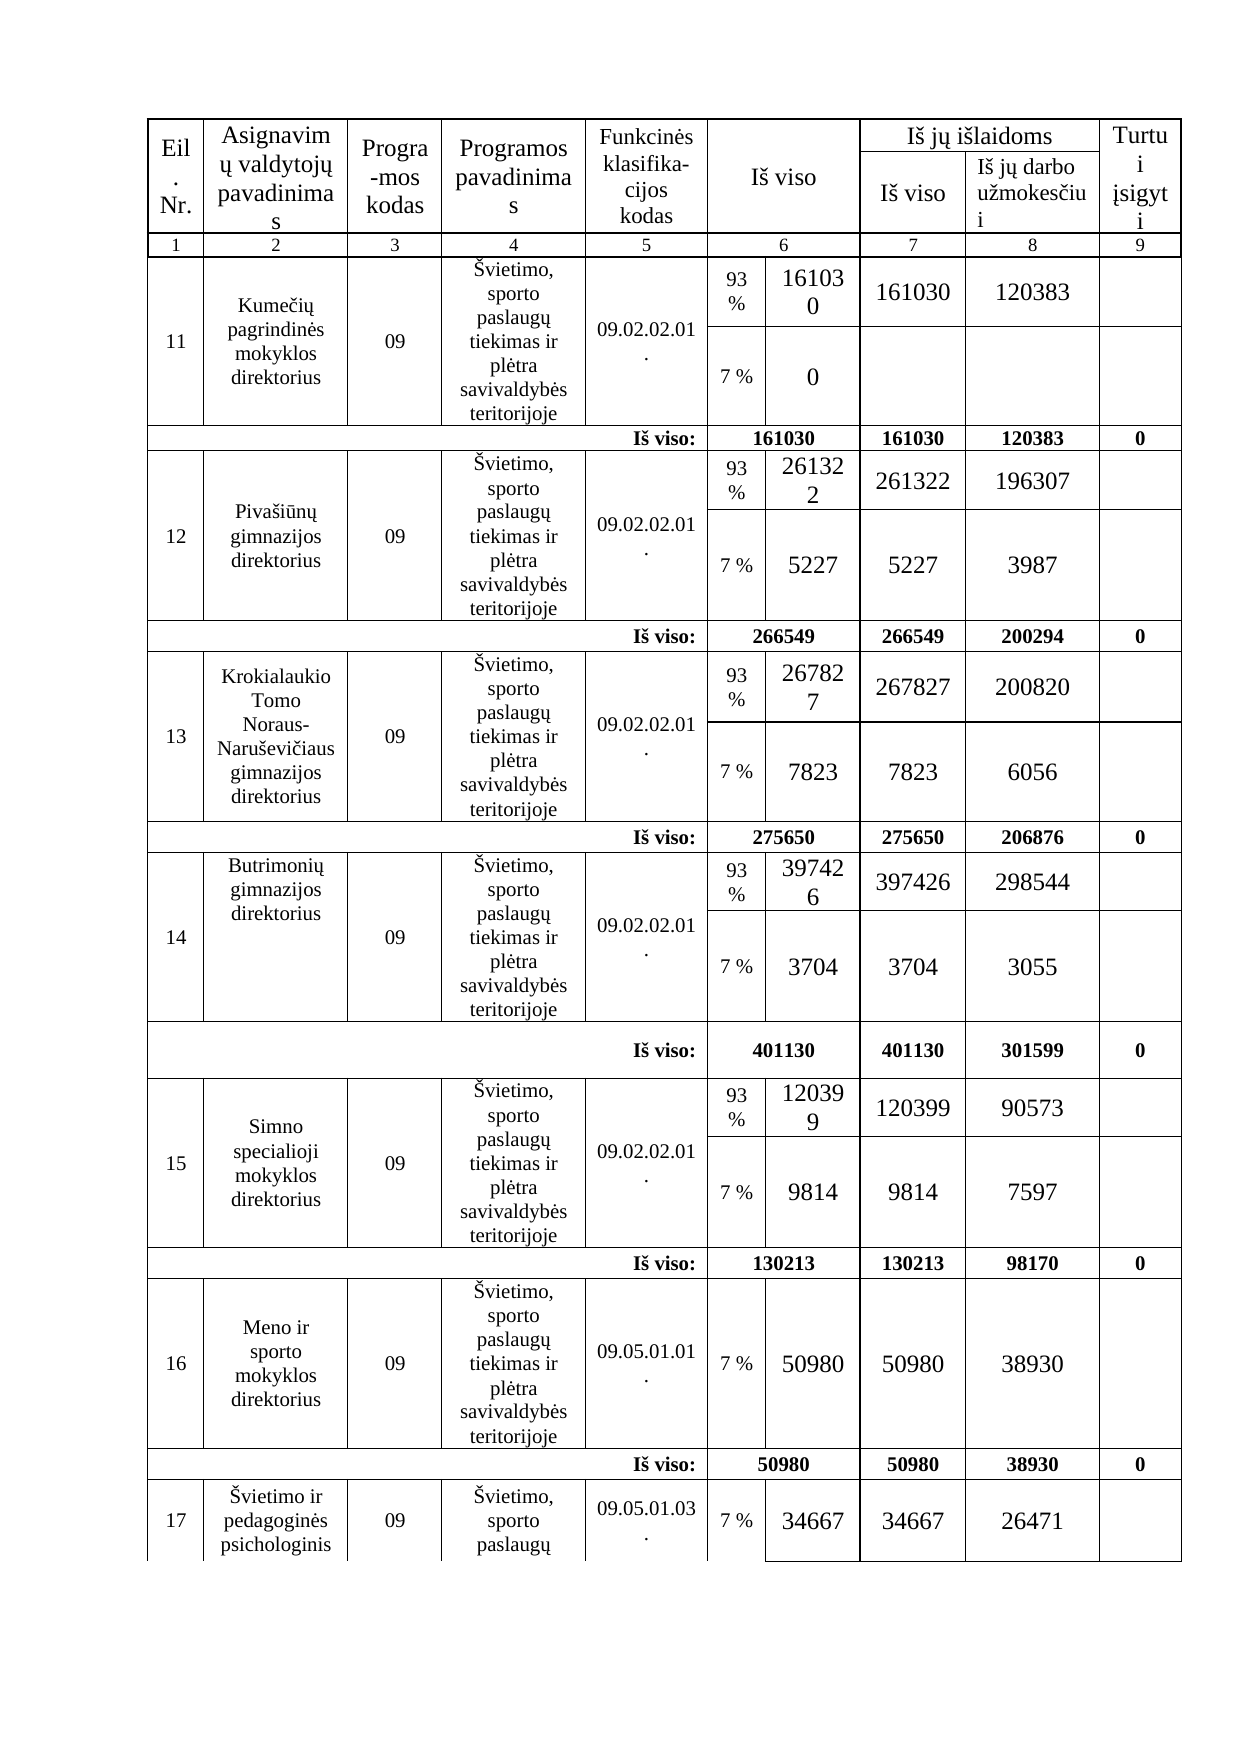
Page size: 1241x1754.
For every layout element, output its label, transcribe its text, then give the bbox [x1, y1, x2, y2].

table_cell 267827 [766, 652, 859, 721]
table_cell 200294 [966, 621, 1099, 651]
table_cell 266549 [861, 621, 965, 651]
table_cell 275650 [708, 822, 859, 852]
table_cell [1100, 510, 1181, 620]
table_cell Krokialaukio Tomo Noraus-Naruševičiaus gimnazijos direktorius [204, 652, 347, 821]
table_cell 09 [348, 1480, 441, 1561]
table_cell Iš viso: [148, 822, 707, 852]
table_cell 5 [586, 234, 707, 256]
table_cell 09 [348, 1279, 441, 1448]
table_cell 120399 [861, 1079, 965, 1136]
table_cell 09.02.02.01. [586, 652, 707, 821]
table_cell [1100, 1079, 1181, 1136]
table_cell 7 % [708, 510, 765, 620]
table_header Eil. Nr. [149, 120, 203, 232]
table_cell 2 [204, 234, 347, 256]
table_cell 50980 [766, 1279, 859, 1448]
table_cell 0 [1100, 426, 1181, 450]
table_cell 0 [1100, 822, 1181, 852]
table_cell 50980 [861, 1279, 965, 1448]
table_cell Iš viso: [148, 1248, 707, 1278]
table_cell Kumečių pagrindinės mokyklos direktorius [204, 258, 347, 425]
table_cell Švietimo, sporto paslaugų tiekimas ir plėtra savivaldybės teritorijoje [442, 1279, 585, 1448]
table_cell Švietimo, sporto paslaugų tiekimas ir plėtra savivaldybės teritorijoje [442, 1079, 585, 1247]
table_cell 3 [348, 234, 441, 256]
table_cell 34667 [766, 1480, 859, 1561]
table_cell 3987 [966, 510, 1099, 620]
table_cell 93% [708, 652, 765, 721]
table_cell 26471 [966, 1480, 1099, 1561]
table_cell 7 % [708, 1279, 765, 1448]
table_cell 267827 [861, 652, 965, 721]
table_cell 161030 [766, 258, 859, 326]
table_cell 38930 [966, 1449, 1099, 1479]
table_cell 397426 [766, 853, 859, 910]
table_cell 09.05.01.01. [586, 1279, 707, 1448]
table_cell 200820 [966, 652, 1099, 721]
table_cell 401130 [861, 1022, 965, 1077]
table_cell 7823 [861, 723, 965, 821]
table_cell 120399 [766, 1079, 859, 1136]
table_cell 8 [966, 234, 1099, 256]
table_header Progra-mos kodas [348, 120, 441, 232]
table_cell 16 [148, 1279, 203, 1448]
table_cell 7823 [766, 723, 859, 821]
table_cell 275650 [861, 822, 965, 852]
table_cell 9814 [861, 1137, 965, 1247]
table_cell [1100, 723, 1181, 821]
table_cell 09.02.02.01. [586, 258, 707, 425]
table_cell 5227 [766, 510, 859, 620]
table_cell 34667 [861, 1480, 965, 1561]
table_cell [1100, 911, 1181, 1021]
table_cell [1100, 1480, 1181, 1561]
table_cell 130213 [708, 1248, 859, 1278]
table_cell 09.05.01.03. [586, 1480, 707, 1561]
table_cell 93% [708, 853, 765, 910]
table_cell 0 [1100, 621, 1181, 651]
table_cell 6056 [966, 723, 1099, 821]
table_cell 09.02.02.01. [586, 451, 707, 620]
table_cell 4 [442, 234, 585, 256]
table_header Programos pavadinimas [442, 120, 585, 232]
table_cell Simno specialioji mokyklos direktorius [204, 1079, 347, 1247]
table_cell 9814 [766, 1137, 859, 1247]
table_cell 09 [348, 1079, 441, 1247]
table_cell 93% [708, 258, 765, 326]
table_cell 161030 [708, 426, 859, 450]
table_cell Iš viso: [148, 1022, 707, 1077]
table_cell [1100, 1137, 1181, 1247]
table_cell 50980 [861, 1449, 965, 1479]
table_cell 5227 [861, 510, 965, 620]
table_cell 93% [708, 451, 765, 509]
table_cell Iš jų darbo užmokesčiui [966, 152, 1099, 232]
table_cell Švietimo ir pedagoginės psichologinis [204, 1480, 347, 1561]
table_cell 98170 [966, 1248, 1099, 1278]
table_cell 93% [708, 1079, 765, 1136]
table_cell 0 [1100, 1248, 1181, 1278]
table_cell 7 % [708, 1137, 765, 1247]
table_cell 266549 [708, 621, 859, 651]
table_header Funkcinės klasifika-cijos kodas [586, 120, 707, 232]
table_cell Iš viso: [148, 426, 707, 450]
table_cell 7 [861, 234, 965, 256]
table_cell 261322 [861, 451, 965, 509]
table_cell 0 [766, 327, 859, 425]
table_cell 50980 [708, 1449, 859, 1479]
table_cell 261322 [766, 451, 859, 509]
table_cell Švietimo, sporto paslaugų [442, 1480, 585, 1561]
table_cell 09 [348, 258, 441, 425]
table_header Turtui įsigyti [1100, 120, 1180, 232]
table_cell 3704 [766, 911, 859, 1021]
table_cell [1100, 327, 1181, 425]
table_cell 397426 [861, 853, 965, 910]
table_cell 3704 [861, 911, 965, 1021]
table_header Asignavimų valdytojų pavadinimas [204, 120, 347, 232]
table_cell 1 [149, 234, 203, 256]
table_cell [861, 327, 965, 425]
table_cell Švietimo, sporto paslaugų tiekimas ir plėtra savivaldybės teritorijoje [442, 853, 585, 1021]
table_cell 7 % [708, 327, 765, 425]
table_cell [1100, 451, 1181, 509]
table_cell 11 [148, 258, 203, 425]
table_cell [1100, 652, 1181, 721]
table_cell 12 [148, 451, 203, 620]
table_cell Iš viso: [148, 1449, 707, 1479]
table_cell Butrimonių gimnazijos direktorius [204, 853, 347, 1021]
table_cell 09.02.02.01. [586, 1079, 707, 1247]
table_cell 15 [148, 1079, 203, 1247]
table_header Iš viso [708, 120, 859, 232]
table_cell 7597 [966, 1137, 1099, 1247]
table_cell 161030 [861, 426, 965, 450]
table_cell 7 % [708, 911, 765, 1021]
table_cell 38930 [966, 1279, 1099, 1448]
table_cell [1100, 258, 1181, 326]
table_cell Meno ir sporto mokyklos direktorius [204, 1279, 347, 1448]
table_cell 7 % [708, 723, 765, 821]
table_cell 17 [148, 1480, 203, 1561]
table_cell 7 % [708, 1480, 765, 1561]
table_header Iš jų išlaidoms [861, 120, 1099, 151]
table_cell 13 [148, 652, 203, 821]
table_cell 9 [1100, 234, 1180, 256]
table_cell 120383 [966, 258, 1099, 326]
table_cell 206876 [966, 822, 1099, 852]
table_cell 161030 [861, 258, 965, 326]
table_cell [1100, 853, 1181, 910]
table_cell 401130 [708, 1022, 859, 1077]
table_cell 09.02.02.01. [586, 853, 707, 1021]
table_cell 0 [1100, 1022, 1181, 1077]
table_cell Pivašiūnų gimnazijos direktorius [204, 451, 347, 620]
table_cell 14 [148, 853, 203, 1021]
table_cell Švietimo, sporto paslaugų tiekimas ir plėtra savivaldybės teritorijoje [442, 258, 585, 425]
table_cell 196307 [966, 451, 1099, 509]
table_cell 09 [348, 853, 441, 1021]
table_cell Švietimo, sporto paslaugų tiekimas ir plėtra savivaldybės teritorijoje [442, 451, 585, 620]
table_cell 298544 [966, 853, 1099, 910]
table_cell [1100, 1279, 1181, 1448]
table_cell 301599 [966, 1022, 1099, 1077]
table_cell 0 [1100, 1449, 1181, 1479]
table_cell 09 [348, 652, 441, 821]
table_cell [966, 327, 1099, 425]
table_cell 6 [708, 234, 859, 256]
table_cell Iš viso [861, 152, 965, 232]
table_cell Iš viso: [148, 621, 707, 651]
table_cell 09 [348, 451, 441, 620]
table_cell 120383 [966, 426, 1099, 450]
table_cell 3055 [966, 911, 1099, 1021]
table_cell Švietimo, sporto paslaugų tiekimas ir plėtra savivaldybės teritorijoje [442, 652, 585, 821]
table_cell 90573 [966, 1079, 1099, 1136]
table_cell 130213 [861, 1248, 965, 1278]
